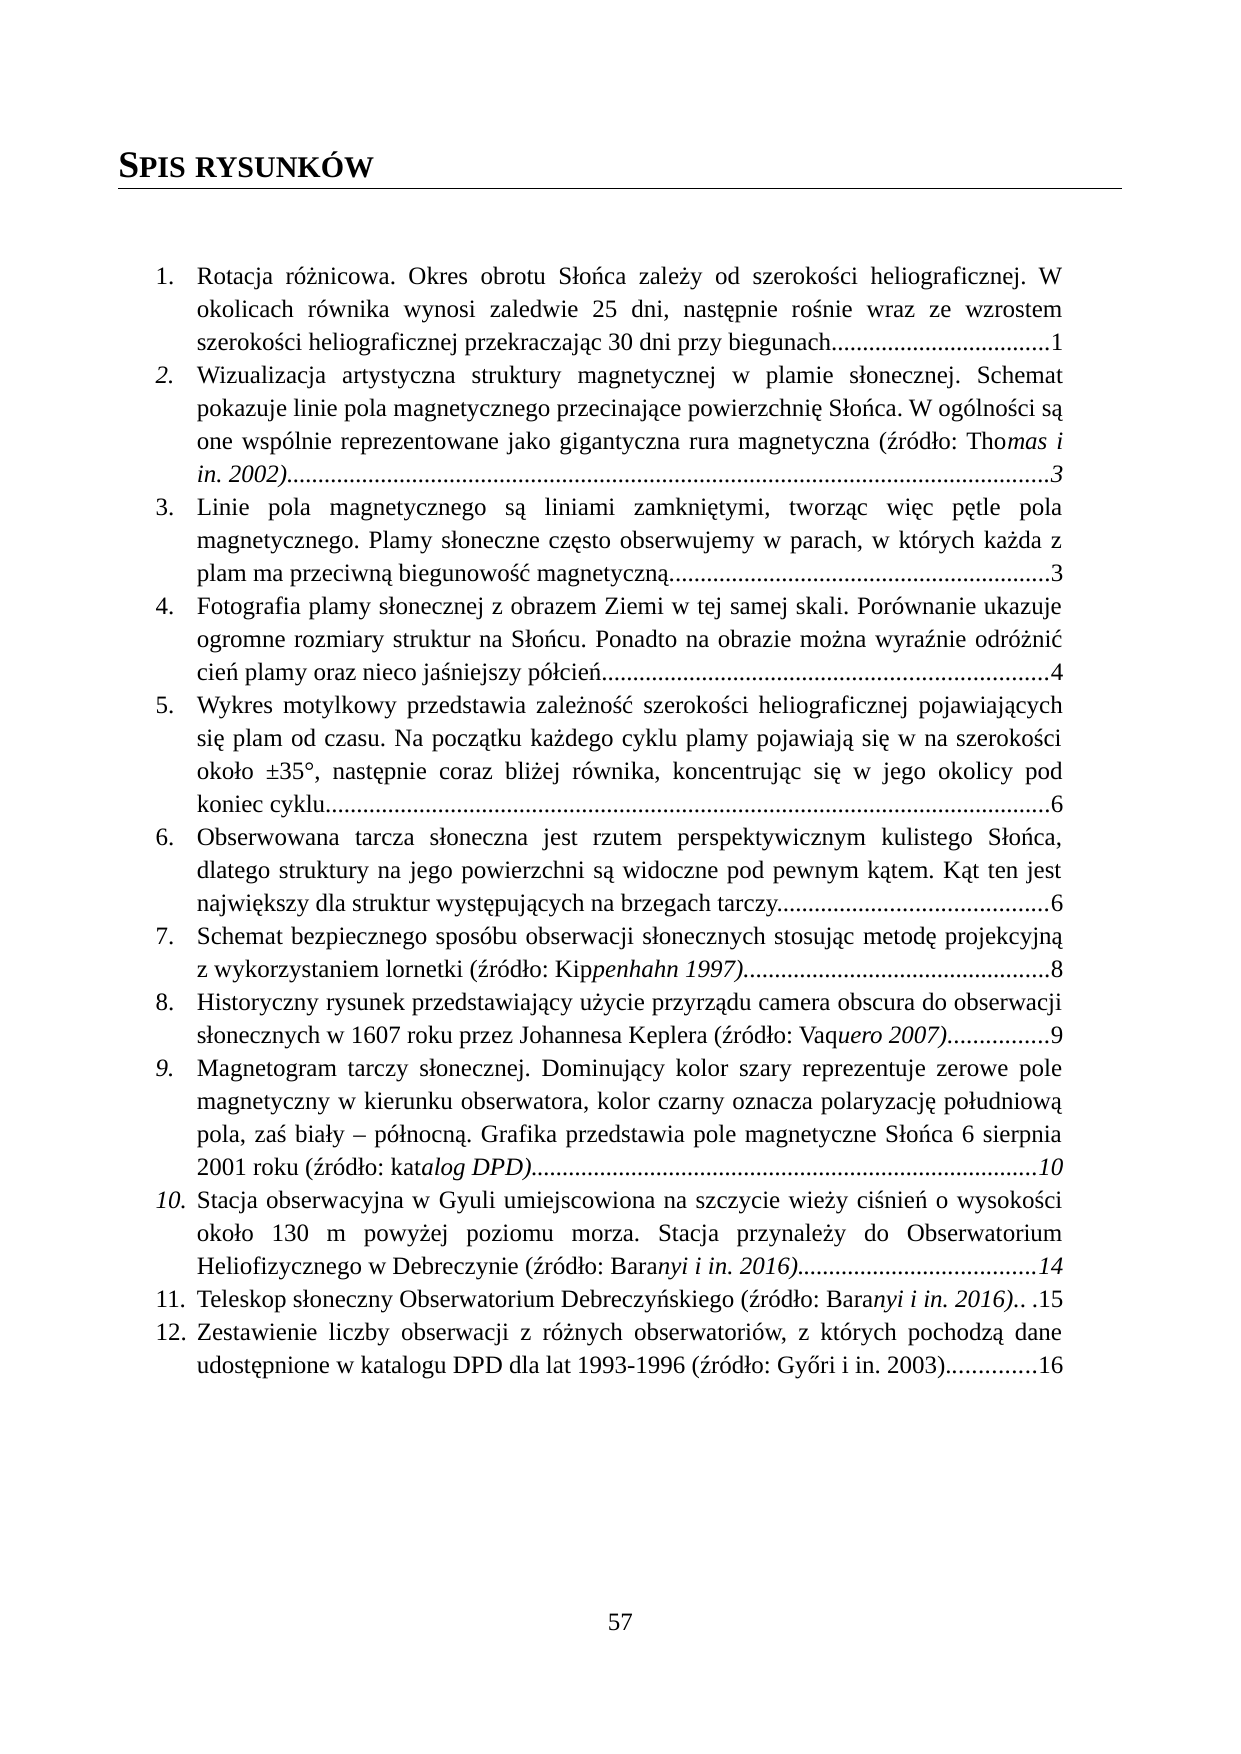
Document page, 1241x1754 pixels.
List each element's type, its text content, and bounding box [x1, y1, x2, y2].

list Linie pola magnetycznego są liniami zamkniętymi, tworząc więc pętle pola magnetycznego. Plamy słoneczne często obserwujemy w parach, w których każda z plam ma przeciwną biegunowość magnetyczną. 3 [155, 492, 1063, 587]
subtitle Spis rysunków [118, 143, 1122, 188]
list Fotografia plamy słonecznej z obrazem Ziemi w tej samej skali. Porównanie ukazuje ogromne rozmiary struktur na Słońcu. Ponadto na obrazie można wyraźnie odróżnić cień plamy oraz nieco jaśniejszy półcień. 4 [155, 591, 1063, 686]
list Historyczny rysunek przedstawiający użycie przyrządu camera obscura do obserwacji słonecznych w 1607 roku przez Johannesa Keplera (źródło: Vaquero 2007). 9 [155, 987, 1063, 1049]
list Schemat bezpiecznego sposóbu obserwacji słonecznych stosując metodę projekcyjną z wykorzystaniem lornetki (źródło: Kippenhahn 1997). 8 [155, 921, 1063, 983]
list Obserwowana tarcza słoneczna jest rzutem perspektywicznym kulistego Słońca, dlatego struktury na jego powierzchni są widoczne pod pewnym kątem. Kąt ten jest największy dla struktur występujących na brzegach tarczy. 6 [155, 822, 1063, 917]
list Wizualizacja artystyczna struktury magnetycznej w plamie słonecznej. Schemat pokazuje linie pola magnetycznego przecinające powierzchnię Słońca. W ogólności są one wspólnie reprezentowane jako gigantyczna rura magnetyczna (źródło: Thomas i in. 2002). 3 [155, 360, 1063, 488]
list Stacja obserwacyjna w Gyuli umiejscowiona na szczycie wieży ciśnień o wysokości około 130 m powyżej poziomu morza. Stacja przynależy do Obserwatorium Heliofizycznego w Debreczynie (źródło: Baranyi i in. 2016). 14 [155, 1185, 1063, 1280]
list Zestawienie liczby obserwacji z różnych obserwatoriów, z których pochodzą dane udostępnione w katalogu DPD dla lat 1993-1996 (źródło: Győri i in. 2003). 16 [155, 1317, 1063, 1379]
list Teleskop słoneczny Obserwatorium Debreczyńskiego (źródło: Baranyi i in. 2016). 15 [155, 1284, 1063, 1313]
list Magnetogram tarczy słonecznej. Dominujący kolor szary reprezentuje zerowe pole magnetyczny w kierunku obserwatora, kolor czarny oznacza polaryzację południową pola, zaś biały – północną. Grafika przedstawia pole magnetyczne Słońca 6 sierpnia 2001 roku (źródło: katalog DPD). 10 [155, 1053, 1063, 1181]
list Rotacja różnicowa. Okres obrotu Słońca zależy od szerokości heliograficznej. W okolicach równika wynosi zaledwie 25 dni, następnie rośnie wraz ze wzrostem szerokości heliograficznej przekraczając 30 dni przy biegunach. 1 [155, 261, 1063, 356]
list Wykres motylkowy przedstawia zależność szerokości heliograficznej pojawiających się plam od czasu. Na początku każdego cyklu plamy pojawiają się w na szerokości około ±35°, następnie coraz bliżej równika, koncentrując się w jego okolicy pod koniec cyklu. 6 [155, 690, 1063, 818]
